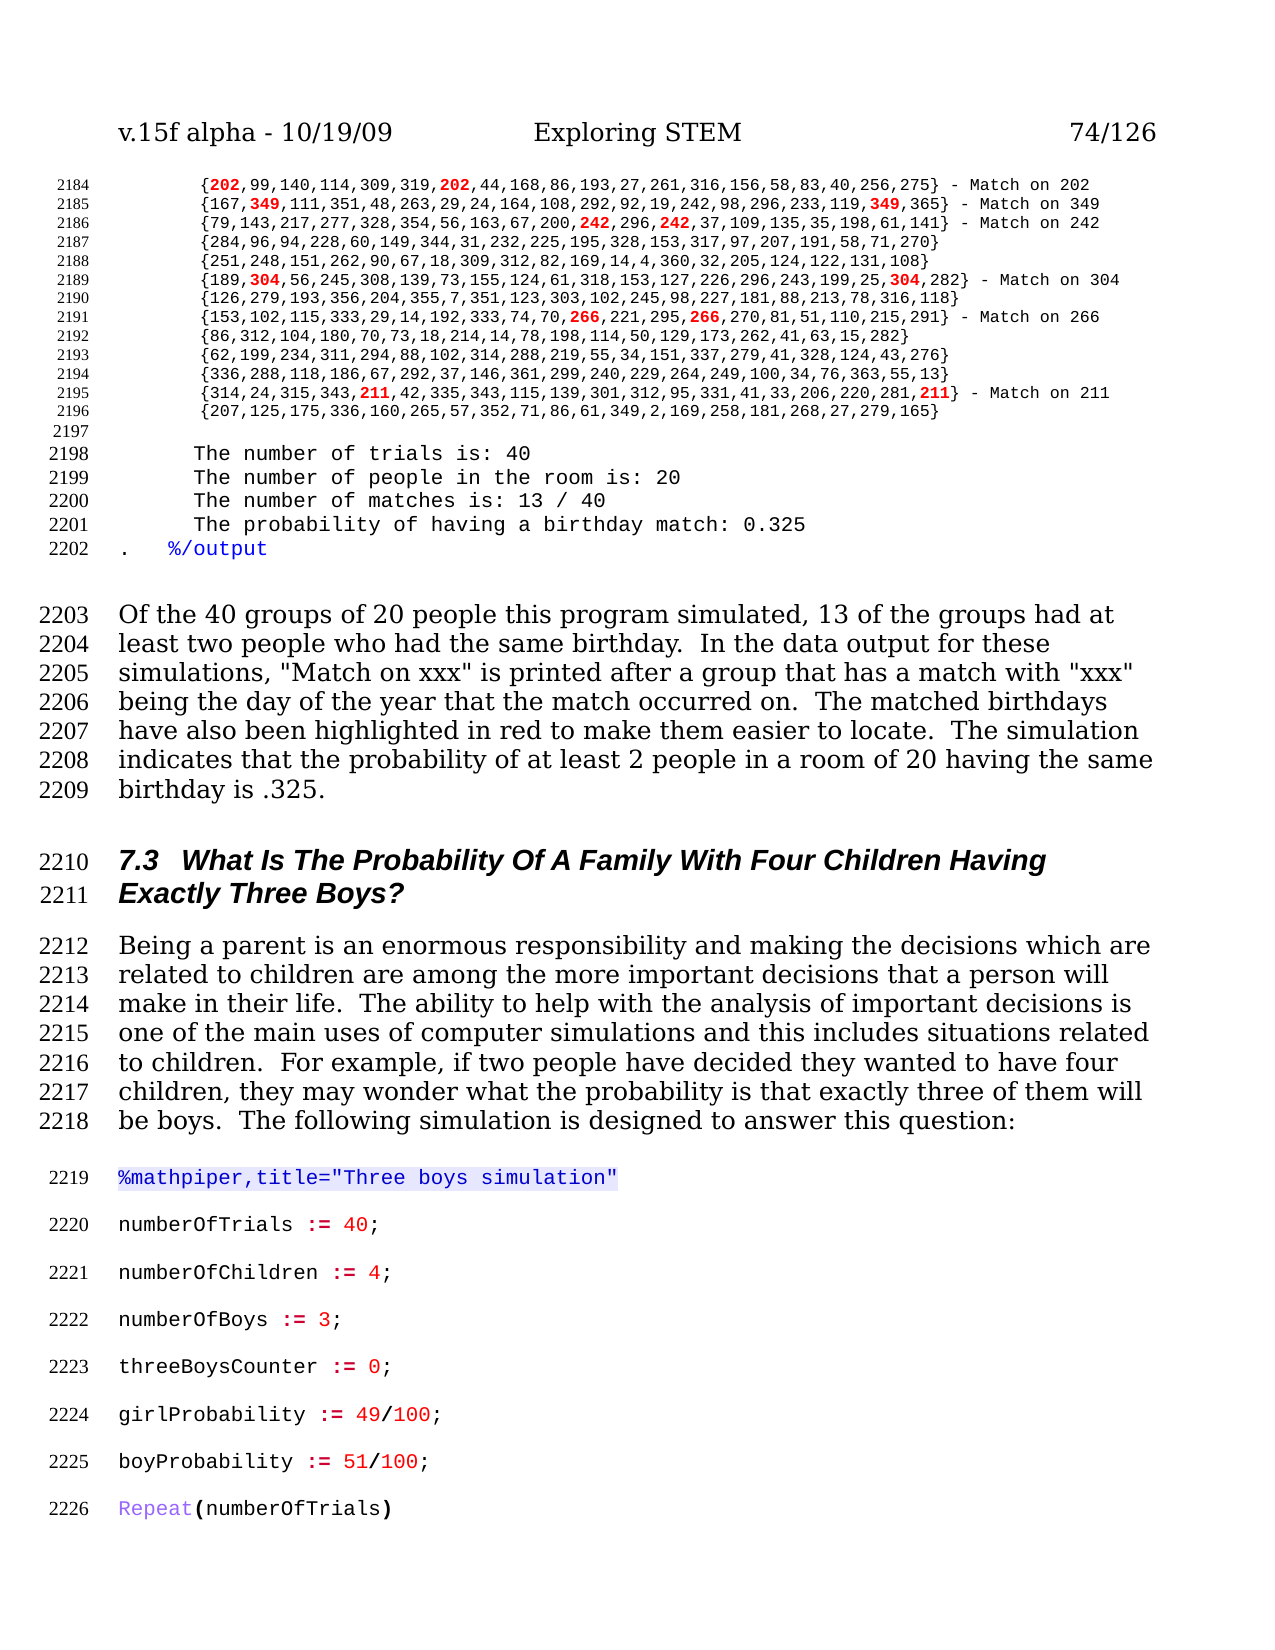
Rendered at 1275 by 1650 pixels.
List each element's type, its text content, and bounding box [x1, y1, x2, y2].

text numberOfChildren := 4; [118, 1262, 1157, 1285]
text The number of matches is: 13 / 40 [118, 490, 1157, 514]
text {126,279,193,356,204,355,7,351,123,303,102,245,98,227,181,88,213,78,316,118} [139, 290, 1157, 309]
text {189,304,56,245,308,139,73,155,124,61,318,153,127,226,296,243,199,25,304,282} - Match on 304 [139, 271, 1157, 290]
subtitle What Is The Probability Of A Family With Four Children Having Exactly Three Boys? [118, 843, 1157, 910]
text numberOfBoys := 3; [118, 1309, 1157, 1333]
text {202,99,140,114,309,319,202,44,168,86,193,27,261,316,156,58,83,40,256,275} - Match on 202 [139, 177, 1157, 196]
text . %/output [118, 538, 1157, 561]
text Being a parent is an enormous responsibility and making the decisions which are related to children are among the more important decisions that a person will make in their life. The ability to help with the analysis of important decisions is one of the main uses of computer simulations and this includes situations related to children. For example, if two people have decided they wanted to have four children, they may wonder what the probability is that exactly three of them will be boys. The following simulation is designed to answer this question: [118, 931, 1157, 1135]
text {336,288,118,186,67,292,37,146,361,299,240,229,264,249,100,34,76,363,55,13} [139, 365, 1157, 384]
text threeBoysCounter := 0; [118, 1356, 1157, 1380]
text {167,349,111,351,48,263,29,24,164,108,292,92,19,242,98,296,233,119,349,365} - Match on 349 [139, 196, 1157, 214]
text {79,143,217,277,328,354,56,163,67,200,242,296,242,37,109,135,35,198,61,141} - Match on 242 [139, 214, 1157, 233]
text Repeat(numberOfTrials) [118, 1498, 1157, 1522]
text {86,312,104,180,70,73,18,214,14,78,198,114,50,129,173,262,41,63,15,282} [139, 328, 1157, 346]
text {251,248,151,262,90,67,18,309,312,82,169,14,4,360,32,205,124,122,131,108} [139, 252, 1157, 271]
text {62,199,234,311,294,88,102,314,288,219,55,34,151,337,279,41,328,124,43,276} [139, 346, 1157, 365]
text %mathpiper,title="Three boys simulation" [118, 1167, 1157, 1191]
text {314,24,315,343,211,42,335,343,115,139,301,312,95,331,41,33,206,220,281,211} - Match on 211 [139, 384, 1157, 403]
text boyProbability := 51/100; [118, 1451, 1157, 1474]
text numberOfTrials := 40; [118, 1214, 1157, 1238]
text {153,102,115,333,29,14,192,333,74,70,266,221,295,266,270,81,51,110,215,291} - Match on 266 [139, 309, 1157, 328]
text The number of trials is: 40 [118, 443, 1157, 467]
text The number of people in the room is: 20 [118, 467, 1157, 490]
text {207,125,175,336,160,265,57,352,71,86,61,349,2,169,258,181,268,27,279,165} [139, 403, 1157, 422]
text girlProbability := 49/100; [118, 1404, 1157, 1427]
text {284,96,94,228,60,149,344,31,232,225,195,328,153,317,97,207,191,58,71,270} [139, 233, 1157, 252]
text The probability of having a birthday match: 0.325 [118, 514, 1157, 538]
text Of the 40 groups of 20 people this program simulated, 13 of the groups had at least two people who had the same birthday. In the data output for these simulations, "Match on xxx" is printed after a group that has a match with "xxx" being the day of the year that the match occurred on. The matched birthdays have also been highlighted in red to make them easier to locate. The simulation indicates that the probability of at least 2 people in a room of 20 having the same birthday is .325. [118, 600, 1157, 804]
